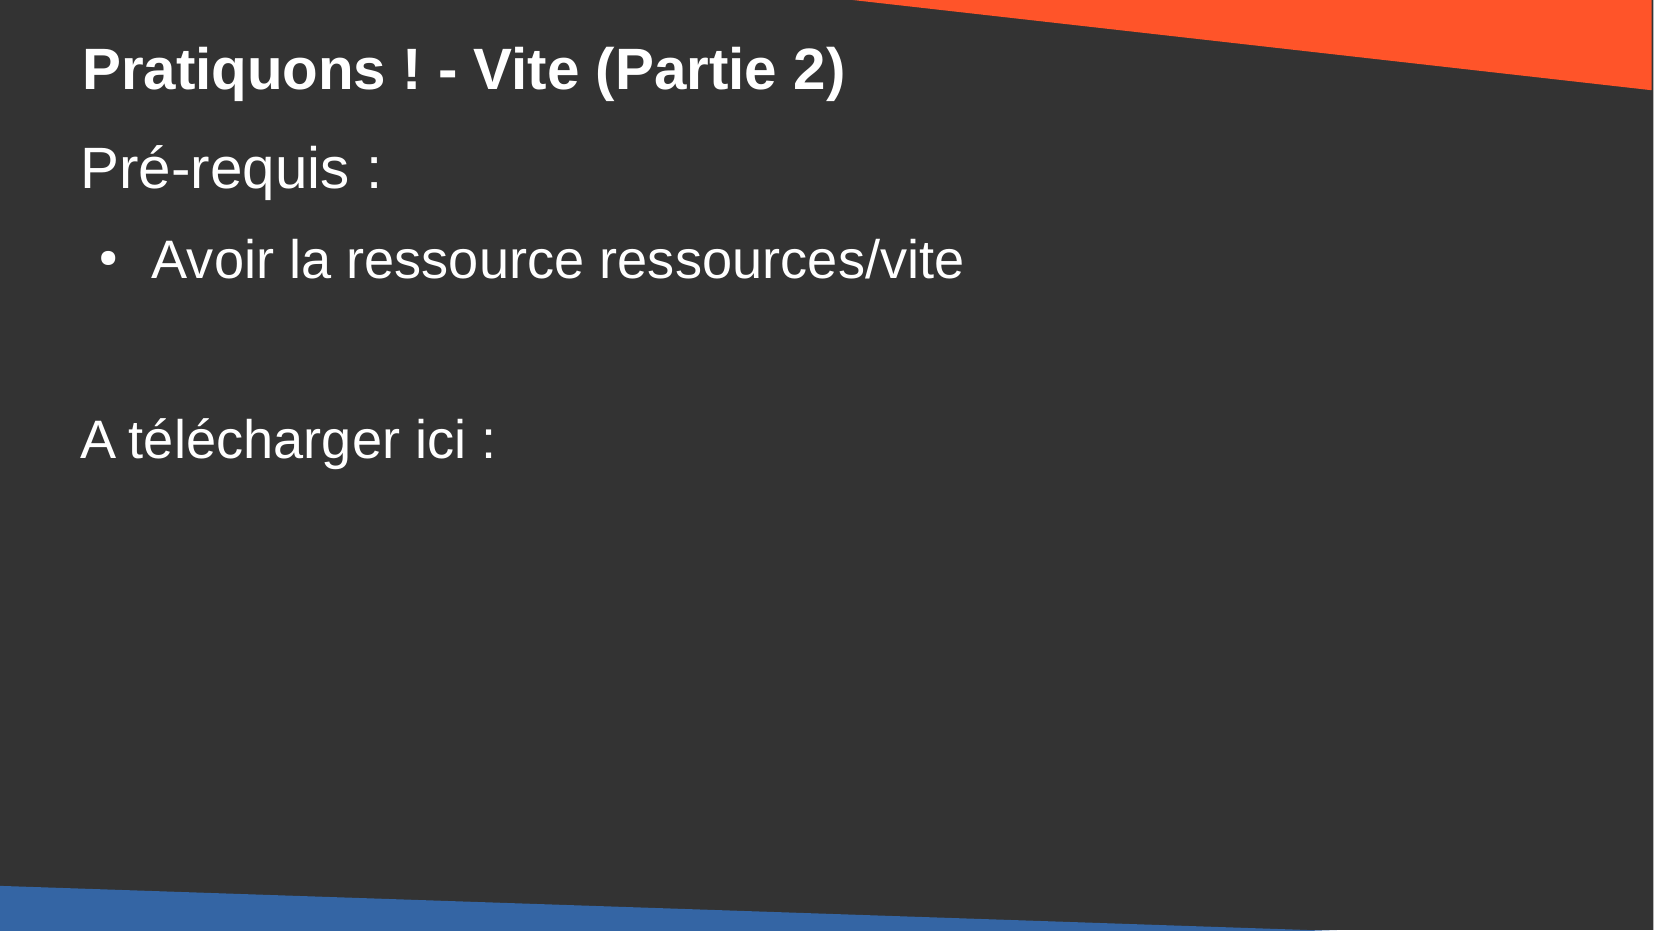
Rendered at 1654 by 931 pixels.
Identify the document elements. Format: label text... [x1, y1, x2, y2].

list Pré-requis : Avoir la ressource ressources/vite A télécharger ici : [80, 135, 1620, 721]
text_box [852, 0, 1652, 91]
title Pratiquons ! - Vite (Partie 2) [82, 37, 1571, 114]
text_box [0, 885, 1337, 931]
